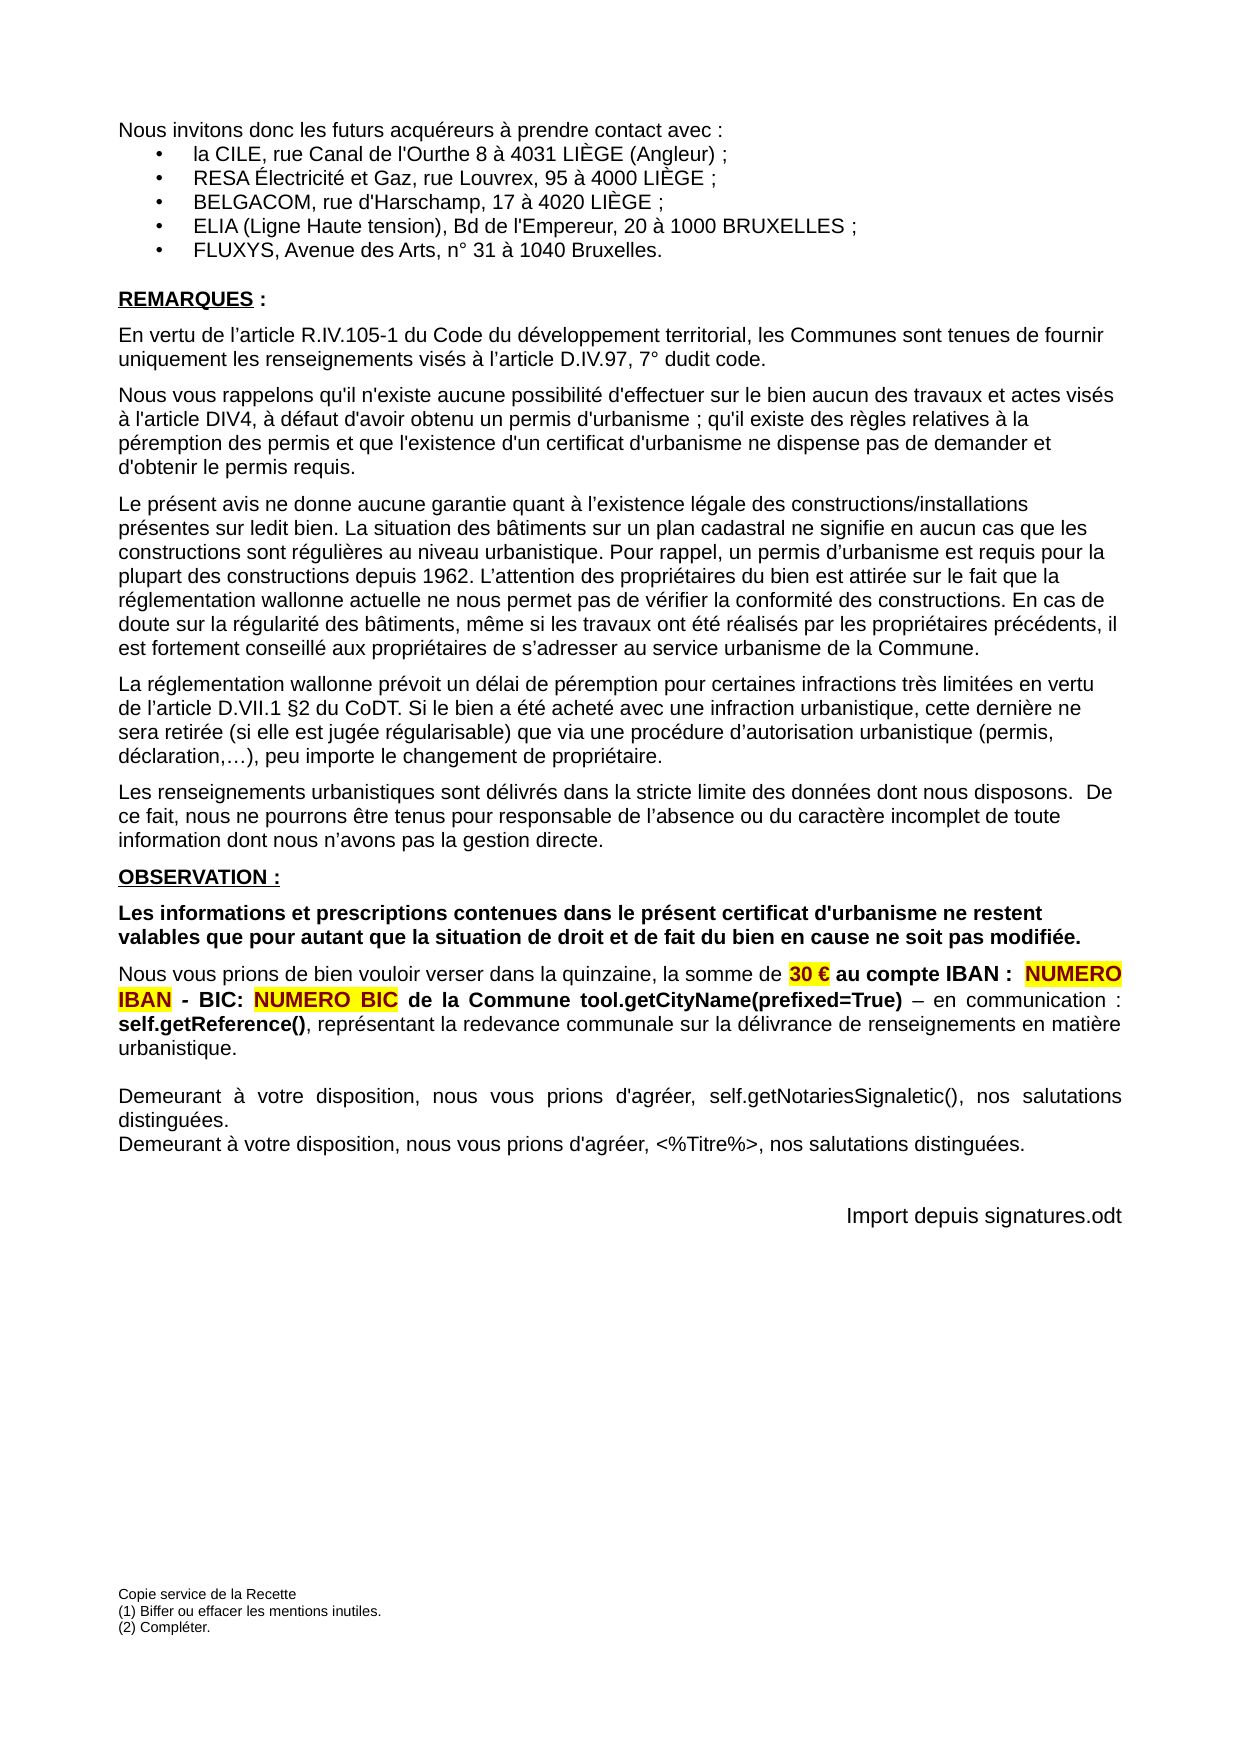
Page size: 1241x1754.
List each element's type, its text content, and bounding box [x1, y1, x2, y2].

text Demeurant à votre disposition, nous vous prions d'agréer, self.getNotariesSignaletic(), nos salutations distinguées. [118, 1084, 1122, 1132]
text Nous vous rappelons qu'il n'existe aucune possibilité d'effectuer sur le bien aucun des travaux et actes visés à l'article DIV4, à défaut d'avoir obtenu un permis d'urbanisme ; qu'il existe des règles relatives à la péremption des permis et que l'existence d'un certificat d'urbanisme ne dispense pas de demander et d'obtenir le permis requis. [118, 383, 1122, 479]
text En vertu de l’article R.IV.105-1 du Code du développement territorial, les Communes sont tenues de fournir uniquement les renseignements visés à l’article D.IV.97, 7° dudit code. [118, 323, 1122, 371]
list la CILE, rue Canal de l'Ourthe 8 à 4031 LIÈGE (Angleur) ; [156, 142, 1122, 166]
text Nous vous prions de bien vouloir verser dans la quinzaine, la somme de 30 € au compte IBAN : NUMERO IBAN - BIC: NUMERO BIC de la Commune tool.getCityName(prefixed=True) – en communication : self.getReference(), représentant la redevance communale sur la délivrance de renseignements en matière urbanistique. [118, 961, 1122, 1060]
text Nous invitons donc les futurs acquéreurs à prendre contact avec : [118, 118, 1122, 142]
text Import depuis signatures.odt [118, 1203, 1122, 1229]
text Les informations et prescriptions contenues dans le présent certificat d'urbanisme ne restent valables que pour autant que la situation de droit et de fait du bien en cause ne soit pas modifiée. [118, 901, 1122, 949]
text Demeurant à votre disposition, nous vous prions d'agréer, <%Titre%>, nos salutations distinguées. [118, 1132, 1122, 1156]
text REMARQUES : [118, 286, 1122, 310]
list BELGACOM, rue d'Harschamp, 17 à 4020 LIÈGE ; [156, 190, 1122, 214]
text Les renseignements urbanistiques sont délivrés dans la stricte limite des données dont nous disposons. De ce fait, nous ne pourrons être tenus pour responsable de l’absence ou du caractère incomplet de toute information dont nous n’avons pas la gestion directe. [118, 780, 1122, 852]
text Le présent avis ne donne aucune garantie quant à l’existence légale des constructions/installations présentes sur ledit bien. La situation des bâtiments sur un plan cadastral ne signifie en aucun cas que les constructions sont régulières au niveau urbanistique. Pour rappel, un permis d’urbanisme est requis pour la plupart des constructions depuis 1962. L’attention des propriétaires du bien est attirée sur le fait que la réglementation wallonne actuelle ne nous permet pas de vérifier la conformité des constructions. En cas de doute sur la régularité des bâtiments, même si les travaux ont été réalisés par les propriétaires précédents, il est fortement conseillé aux propriétaires de s’adresser au service urbanisme de la Commune. [118, 492, 1122, 659]
list FLUXYS, Avenue des Arts, n° 31 à 1040 Bruxelles. [156, 238, 1122, 262]
list ELIA (Ligne Haute tension), Bd de l'Empereur, 20 à 1000 BRUXELLES ; [156, 214, 1122, 238]
list RESA Électricité et Gaz, rue Louvrex, 95 à 4000 LIÈGE ; [156, 166, 1122, 190]
text La réglementation wallonne prévoit un délai de péremption pour certaines infractions très limitées en vertu de l’article D.VII.1 §2 du CoDT. Si le bien a été acheté avec une infraction urbanistique, cette dernière ne sera retirée (si elle est jugée régularisable) que via une procédure d’autorisation urbanistique (permis, déclaration,…), peu importe le changement de propriétaire. [118, 672, 1122, 768]
text OBSERVATION : [118, 864, 1122, 888]
